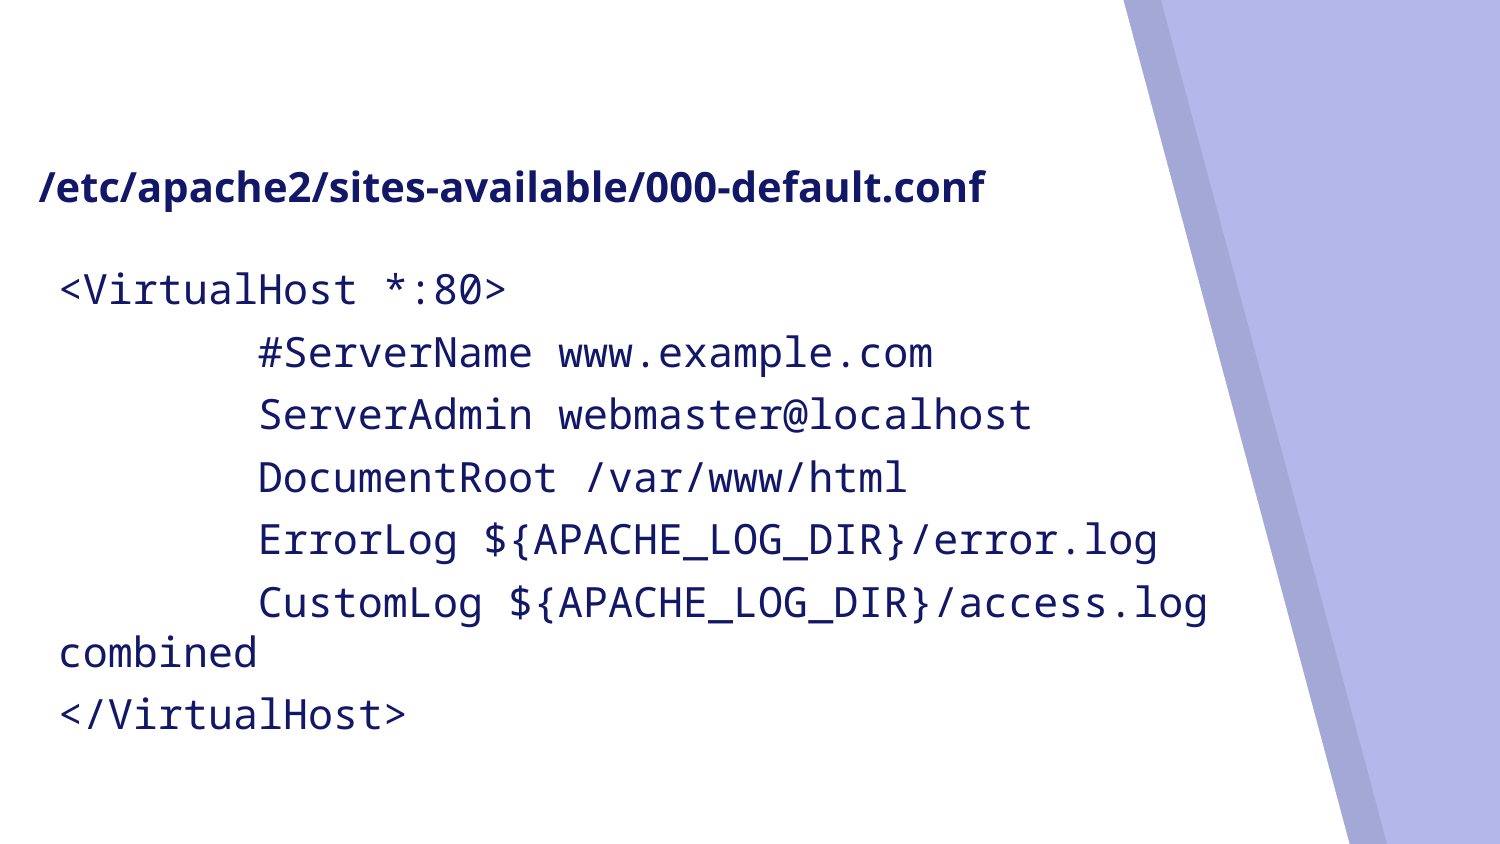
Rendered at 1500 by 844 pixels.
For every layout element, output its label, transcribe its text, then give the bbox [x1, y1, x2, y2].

title /etc/apache2/sites-available/000-default.conf [23, 146, 1134, 227]
list <VirtualHost *:80> #ServerName www.example.com ServerAdmin webmaster@localhost DocumentRoot /var/www/html ErrorLog ${APACHE_LOG_DIR}/error.log CustomLog ${APACHE_LOG_DIR}/access.log combined </VirtualHost> [42, 248, 1276, 497]
